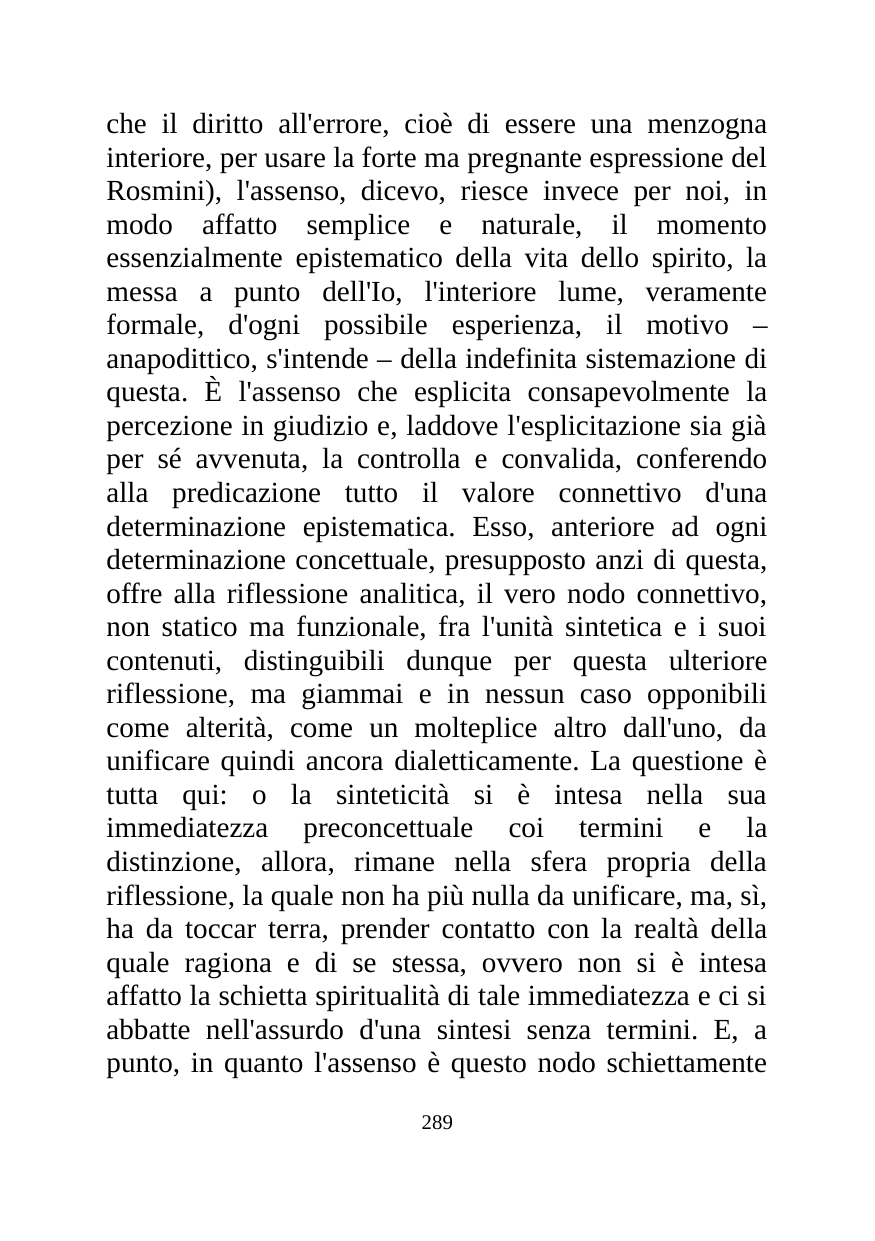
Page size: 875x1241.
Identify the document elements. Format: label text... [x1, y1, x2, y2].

text che il diritto all'errore, cioè di essere una menzogna interiore, per usare la forte ma pregnante espressione del Rosmini), l'assenso, dicevo, riesce invece per noi, in modo affatto semplice e naturale, il momento essenzialmente epistematico della vita dello spirito, la messa a punto dell'Io, l'interiore lume, veramente formale, d'ogni possibile esperienza, il motivo – anapodittico, s'intende – della indefinita sistemazione di questa. È l'assenso che esplicita consapevolmente la percezione in giudizio e, laddove l'esplicitazione sia già per sé avvenuta, la controlla e convalida, conferendo alla predicazione tutto il valore connettivo d'una determinazione epistematica. Esso, anteriore ad ogni determinazione concettuale, presupposto anzi di questa, offre alla riflessione analitica, il vero nodo connettivo, non statico ma funzionale, fra l'unità sintetica e i suoi contenuti, distinguibili dunque per questa ulteriore riflessione, ma giammai e in nessun caso opponibili come alterità, come un molteplice altro dall'uno, da unificare quindi ancora dialetticamente. La questione è tutta qui: o la sinteticità si è intesa nella sua immediatezza preconcettuale coi termini e la distinzione, allora, rimane nella sfera propria della riflessione, la quale non ha più nulla da unificare, ma, sì, ha da toccar terra, prender contatto con la realtà della quale ragiona e di se stessa, ovvero non si è intesa affatto la schietta spiritualità di tale immediatezza e ci si abbatte nell'assurdo d'una sintesi senza termini. E, a punto, in quanto l'assenso è questo nodo schiettamente [106, 106, 768, 1079]
